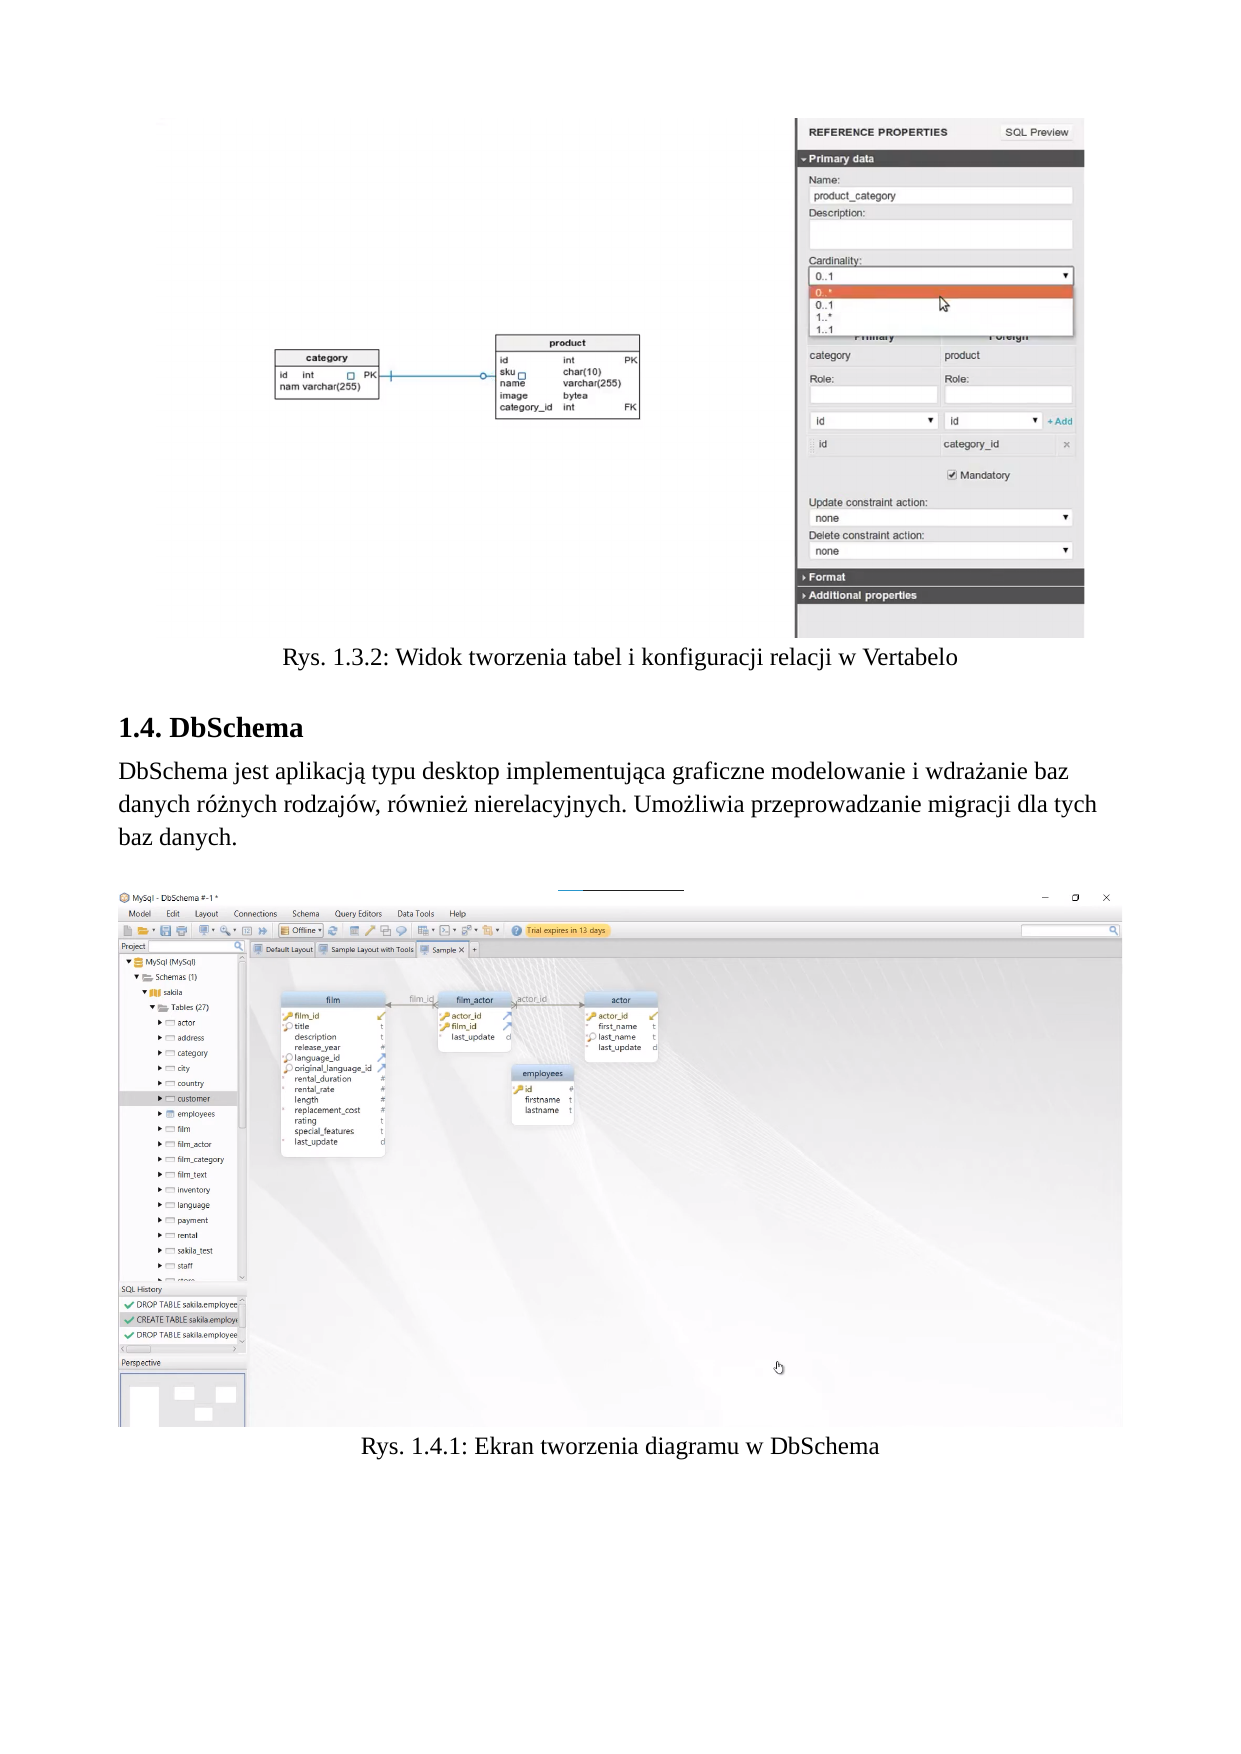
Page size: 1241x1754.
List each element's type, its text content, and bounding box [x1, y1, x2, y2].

picture [155, 118, 1085, 638]
text Rys. 1.4.1: Ekran tworzenia diagramu w DbSchema [118, 1427, 1122, 1493]
picture [118, 890, 1123, 1427]
subtitle 1.4. DbSchema [118, 710, 1122, 743]
text DbSchema jest aplikacją typu desktop implementująca graficzne modelowanie i wdrażanie baz danych różnych rodzajów, również nierelacyjnych. Umożliwia przeprowadzanie migracji dla tych baz danych. [118, 756, 1122, 851]
text [118, 870, 1122, 890]
text Rys. 1.3.2: Widok tworzenia tabel i konfiguracji relacji w Vertabelo [118, 638, 1122, 670]
